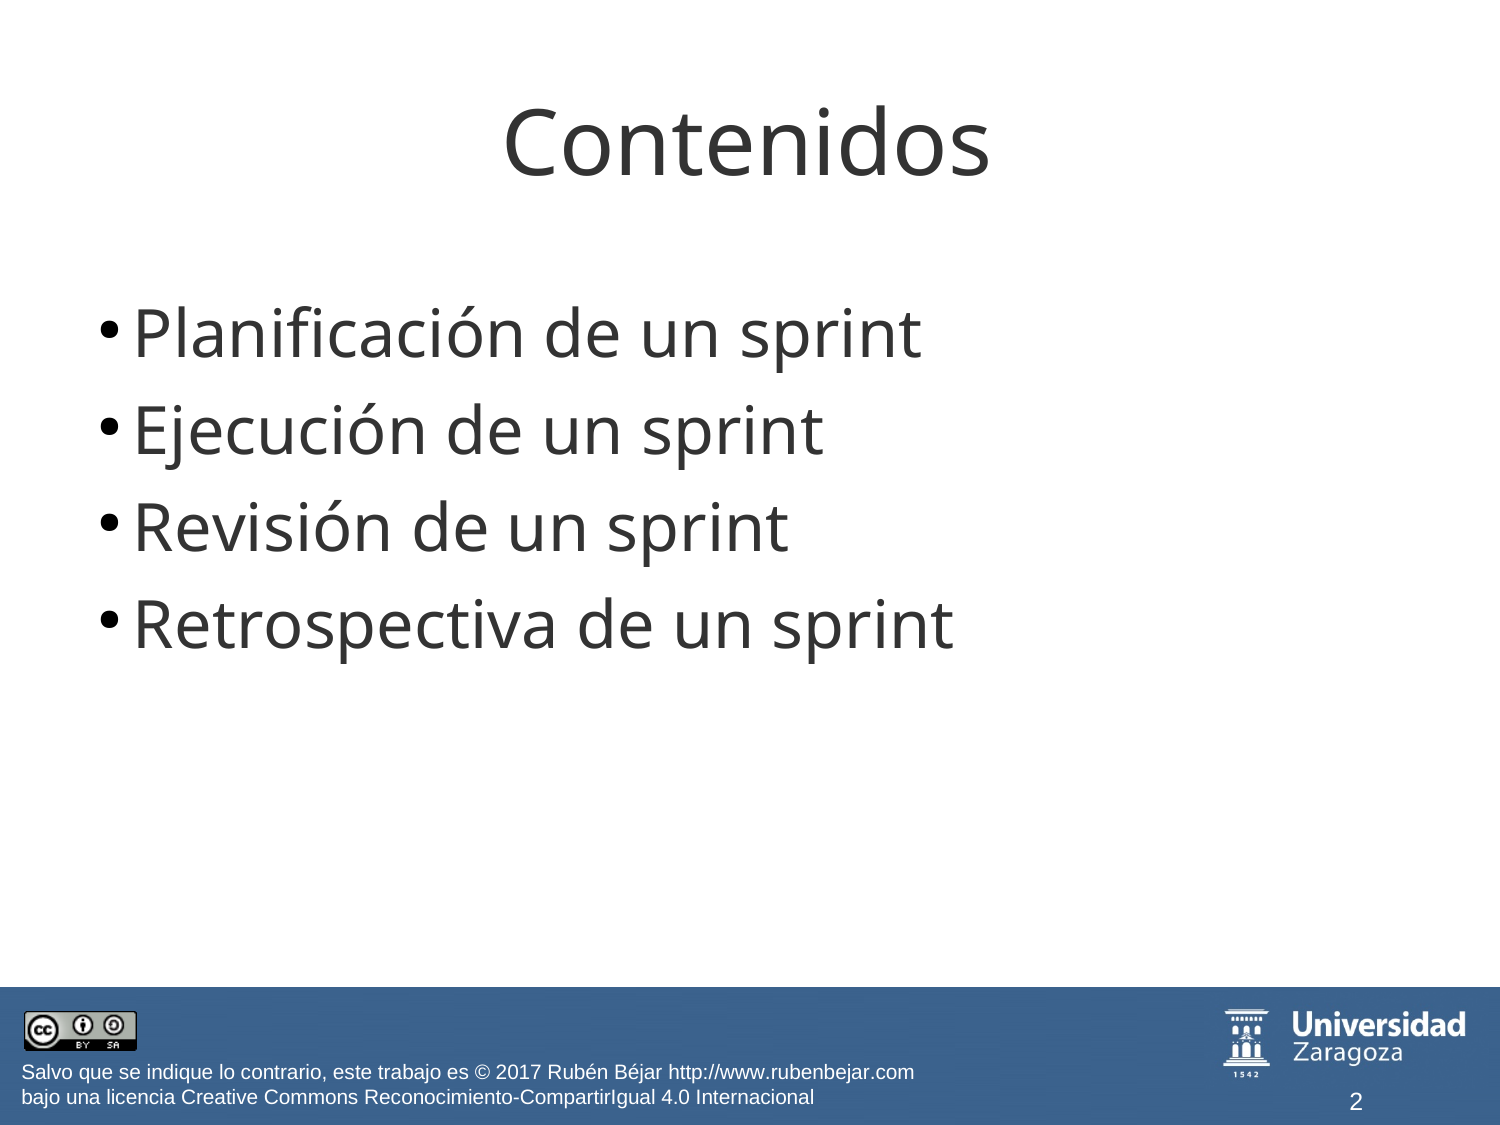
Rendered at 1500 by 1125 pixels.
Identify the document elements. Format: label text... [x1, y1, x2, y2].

title Contenidos [74, 21, 1420, 257]
picture [0, 987, 1500, 1125]
list Planificación de un sprint Ejecución de un sprint Revisión de un sprint Retrospectiva de un sprint [82, 283, 1418, 957]
